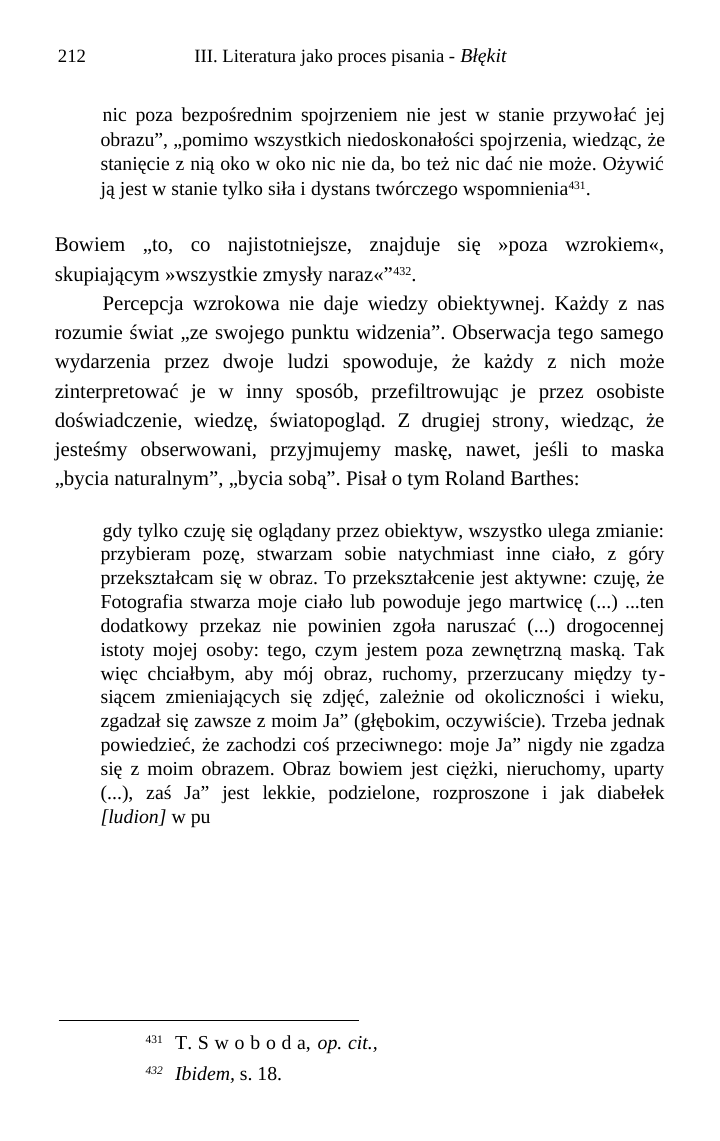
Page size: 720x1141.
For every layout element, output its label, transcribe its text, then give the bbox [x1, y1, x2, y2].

text nic poza bezpośrednim spojrzeniem nie jest w stanie przywo­łać jej obrazu”, „pomimo wszystkich niedoskonałości spoj­rzenia, wiedząc, że stanięcie z nią oko w oko nic nie da, bo też nic dać nie może. Ożywić ją jest w stanie tylko siła i dy­stans twórczego wspomnienia431. [100, 103, 665, 199]
text Percepcja wzrokowa nie daje wiedzy obiektywnej. Każdy z nas rozumie świat „ze swojego punktu widzenia”. Obserwacja tego samego wydarzenia przez dwoje ludzi spowoduje, że każdy z nich może zinterpretować je w inny sposób, przefiltrowując je przez osobiste doświadczenie, wiedzę, światopogląd. Z drugiej strony, wiedząc, że jesteśmy obserwowani, przyjmujemy maskę, nawet, jeśli to maska „bycia naturalnym”, „bycia sobą”. Pisał o tym Roland Barthes: [54, 291, 665, 490]
text gdy tylko czuję się oglądany przez obiektyw, wszystko ulega zmianie: przybieram pozę, stwarzam sobie natychmiast inne ciało, z góry przekształcam się w obraz. To przekształcenie jest aktywne: czuję, że Fotografia stwarza moje ciało lub powoduje jego martwicę (...) ...ten dodatkowy przekaz nie powinien zgoła naruszać (...) drogocennej istoty mojej oso­by: tego, czym jestem poza zewnętrzną maską. Tak więc chciałbym, aby mój obraz, ruchomy, przerzucany między ty­siącem zmieniających się zdjęć, zależnie od okoliczności i wieku, zgadzał się zawsze z moim Ja” (głębokim, oczywi­ście). Trzeba jednak powiedzieć, że zachodzi coś przeciwne­go: moje Ja” nigdy nie zgadza się z moim obrazem. Obraz bowiem jest ciężki, nieruchomy, uparty (...), zaś Ja” jest lekkie, podzielone, rozproszone i jak diabełek [ludion] w pu­ [100, 518, 665, 828]
text 212 [58, 45, 92, 67]
text 432 Ibidem, s. 18. [99, 1061, 378, 1084]
text III. Literatura jako proces pisania - Błękit [194, 44, 531, 67]
text Bowiem „to, co najistotniejsze, znajduje się »poza wzrokiem«, skupiającym »wszystkie zmysły naraz«”432. [54, 232, 665, 286]
text 431 T. S w o b o d a, op. cit., s. 18. [99, 1031, 378, 1057]
